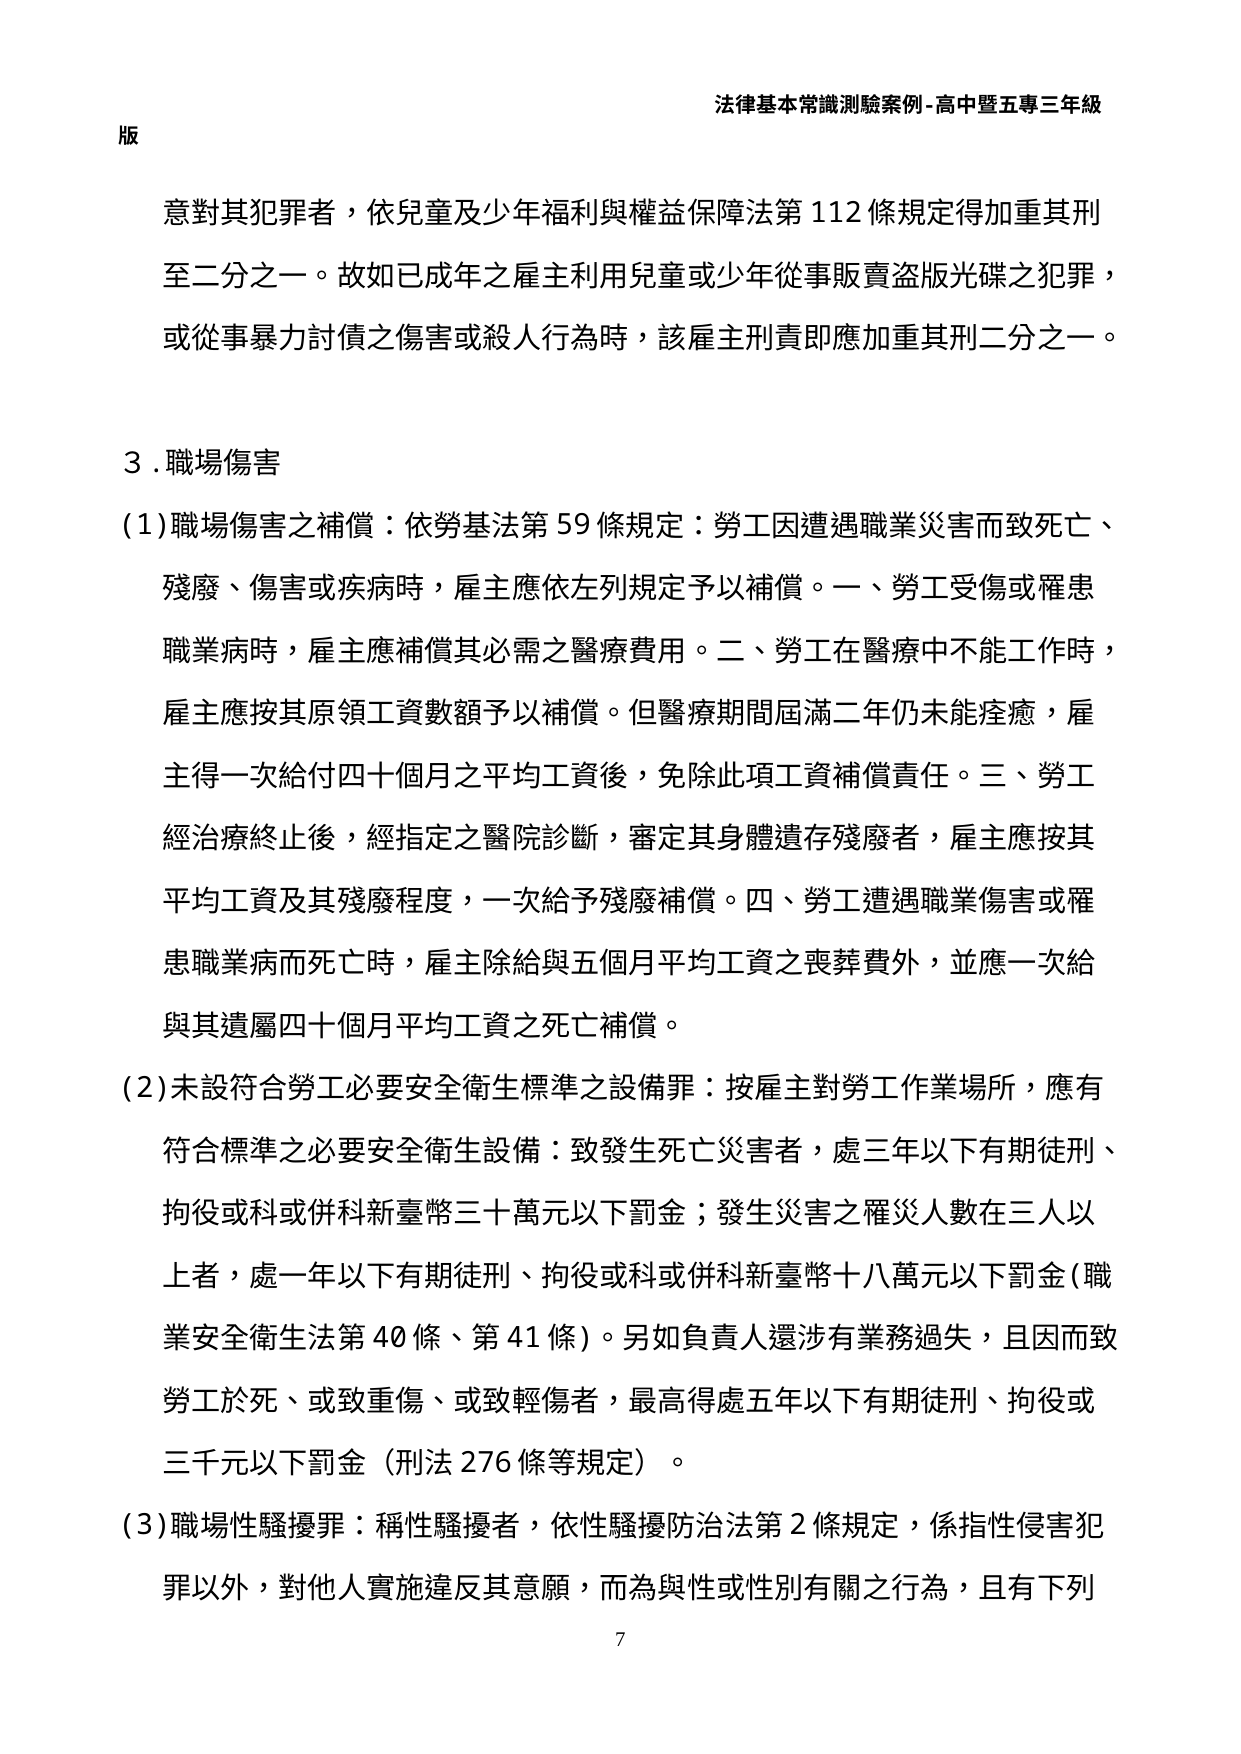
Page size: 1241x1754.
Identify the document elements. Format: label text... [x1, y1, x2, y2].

text (2)未設符合勞工必要安全衛生標準之設備罪：按雇主對勞工作業場所，應有符合標準之必要安全衛生設備：致發生死亡災害者，處三年以下有期徒刑、拘役或科或併科新臺幣三十萬元以下罰金；發生災害之罹災人數在三人以上者，處一年以下有期徒刑、拘役或科或併科新臺幣十八萬元以下罰金(職業安全衛生法第40條、第41條)。另如負責人還涉有業務過失，且因而致勞工於死、或致重傷、或致輕傷者，最高得處五年以下有期徒刑、拘役或三千元以下罰金（刑法276條等規定）。 [118, 1044, 1122, 1482]
text 意對其犯罪者，依兒童及少年福利與權益保障法第112條規定得加重其刑至二分之一。故如已成年之雇主利用兒童或少年從事販賣盗版光碟之犯罪，或從事暴力討債之傷害或殺人行為時，該雇主刑責即應加重其刑二分之一。 [118, 169, 1122, 419]
text (3)職場性騷擾罪：稱性騷擾者，依性騷擾防治法第2條規定，係指性侵害犯罪以外，對他人實施違反其意願，而為與性或性別有關之行為，且有下列 [118, 1482, 1122, 1607]
text (1)職場傷害之補償：依勞基法第59條規定：勞工因遭遇職業災害而致死亡、殘廢、傷害或疾病時，雇主應依左列規定予以補償。一、勞工受傷或罹患職業病時，雇主應補償其必需之醫療費用。二、勞工在醫療中不能工作時，雇主應按其原領工資數額予以補償。但醫療期間屆滿二年仍未能痊癒，雇主得一次給付四十個月之平均工資後，免除此項工資補償責任。三、勞工經治療終止後，經指定之醫院診斷，審定其身體遺存殘廢者，雇主應按其平均工資及其殘廢程度，一次給予殘廢補償。四、勞工遭遇職業傷害或罹患職業病而死亡時，雇主除給與五個月平均工資之喪葬費外，並應一次給與其遺屬四十個月平均工資之死亡補償。 [118, 482, 1122, 1044]
text ３.職場傷害 [118, 419, 1122, 482]
